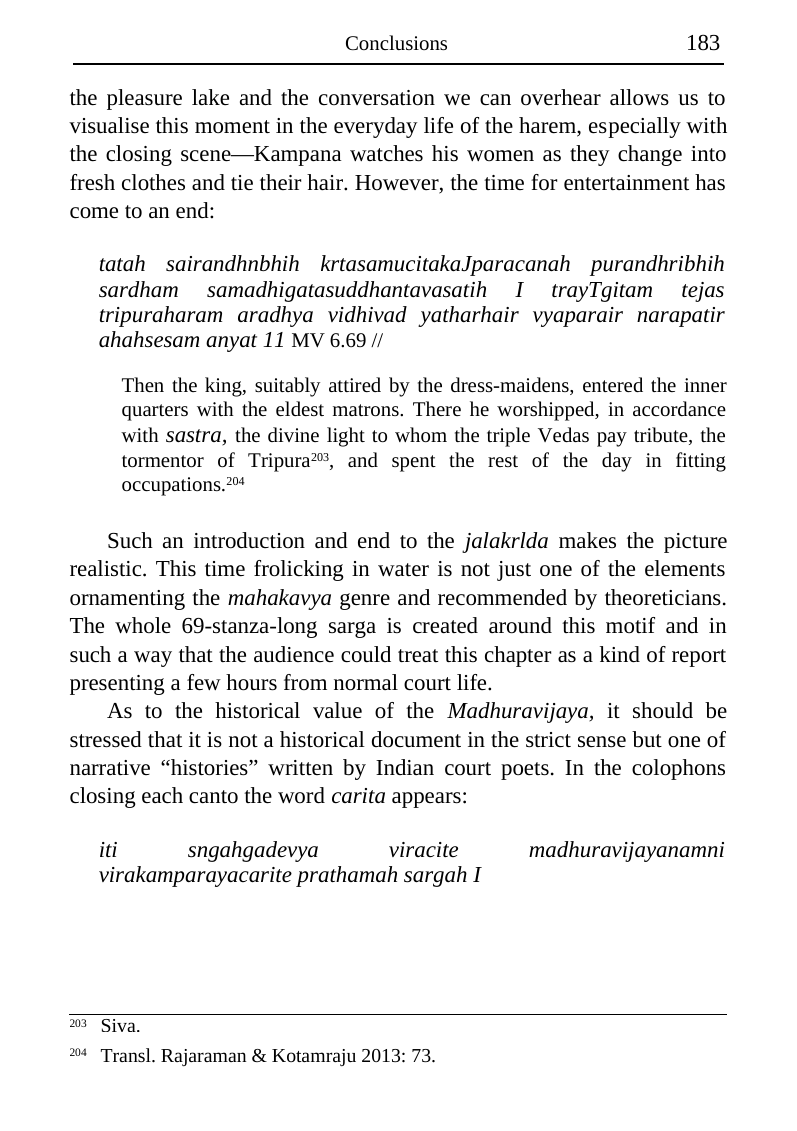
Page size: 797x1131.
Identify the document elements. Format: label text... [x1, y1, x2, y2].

text the pleasure lake and the conversation we can overhear allows us to visualise this moment in the everyday life of the harem, es­pecially with the closing scene—Kampana watches his women as they change into fresh clothes and tie their hair. However, the time for entertainment has come to an end: [69, 84, 727, 223]
text tatah sairandhnbhih krtasamucitakaJparacanah purandhribhih sardham samadhigatasuddhantavasatih I trayTgitam tejas tripuraharam aradhya vidhivad yatharhair vyaparair narapatir ahahsesam anyat 11 MV 6.69 // [98, 252, 727, 352]
text 203 Siva. [69, 1015, 727, 1031]
text Such an introduction and end to the jalakrlda makes the pic­ture realistic. This time frolicking in water is not just one of the elements ornamenting the mahakavya genre and recommended by theoreticians. The whole 69-stanza-long sarga is created around this motif and in such a way that the audience could treat this chapter as a kind of report presenting a few hours from normal court life. [69, 527, 727, 695]
text 204 Transl. Rajaraman & Kotamraju 2013: 73. [69, 1044, 727, 1066]
text iti sngahgadevya viracite madhuravijayanamni virakamparayacarite prathamah sargah I [98, 837, 727, 887]
text Conclusions [345, 31, 458, 55]
text Then the king, suitably attired by the dress-maidens, entered the inner quarters with the eldest matrons. There he worshipped, in accordance with sastra, the divine light to whom the triple Vedas pay tribute, the tormentor of Tripura203, and spent the rest of the day in fitting occupations.204 [121, 373, 727, 496]
text As to the historical value of the Madhuravijaya, it should be stressed that it is not a historical document in the strict sense but one of narrative “histories” written by Indian court poets. In the colophons closing each canto the word carita appears: [69, 697, 727, 808]
text 183 [679, 29, 727, 56]
